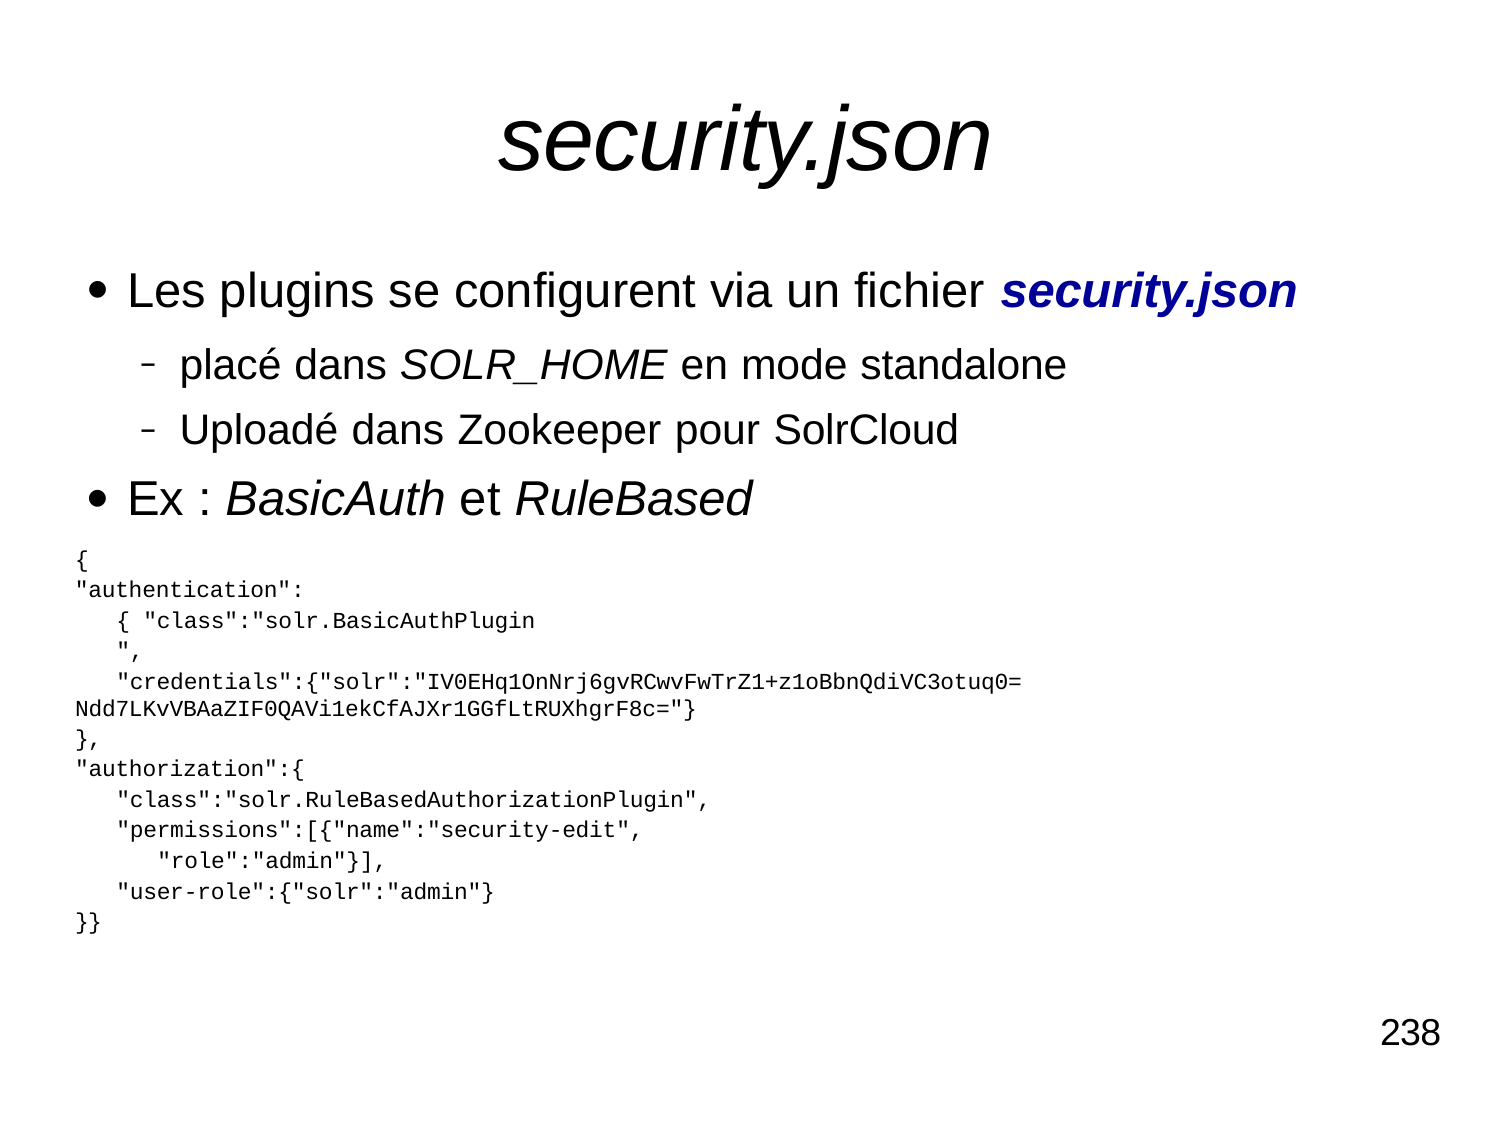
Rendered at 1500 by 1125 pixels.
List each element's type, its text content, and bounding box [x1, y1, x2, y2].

slide_number 238 [1373, 1009, 1451, 1125]
text_box Les plugins se configurent via un fichier security.json [125, 256, 1312, 318]
text_box ● [86, 272, 108, 301]
text_box placé dans SOLR_HOME en mode standalone Uploadé dans Zookeeper pour SolrCloud Ex : BasicAuth et RuleBased { "authentication":{ "class":"solr.BasicAuthPlugin", "credentials":{"solr":"IV0EHq1OnNrj6gvRCwvFwTrZ1+z1oBbnQdiVC3otuq0= Ndd7LKvVBAaZIF0QAVi1ekCfAJXr1GGfLtRUXhgrF8c="} }, "authorization":{ "class":"solr.RuleBasedAuthorizationPlugin", "permissions":[{"name":"security-edit", "role":"admin"}], "user-role":{"solr":"admin"} }} [68, 320, 1084, 935]
title security.json [87, 26, 1413, 267]
